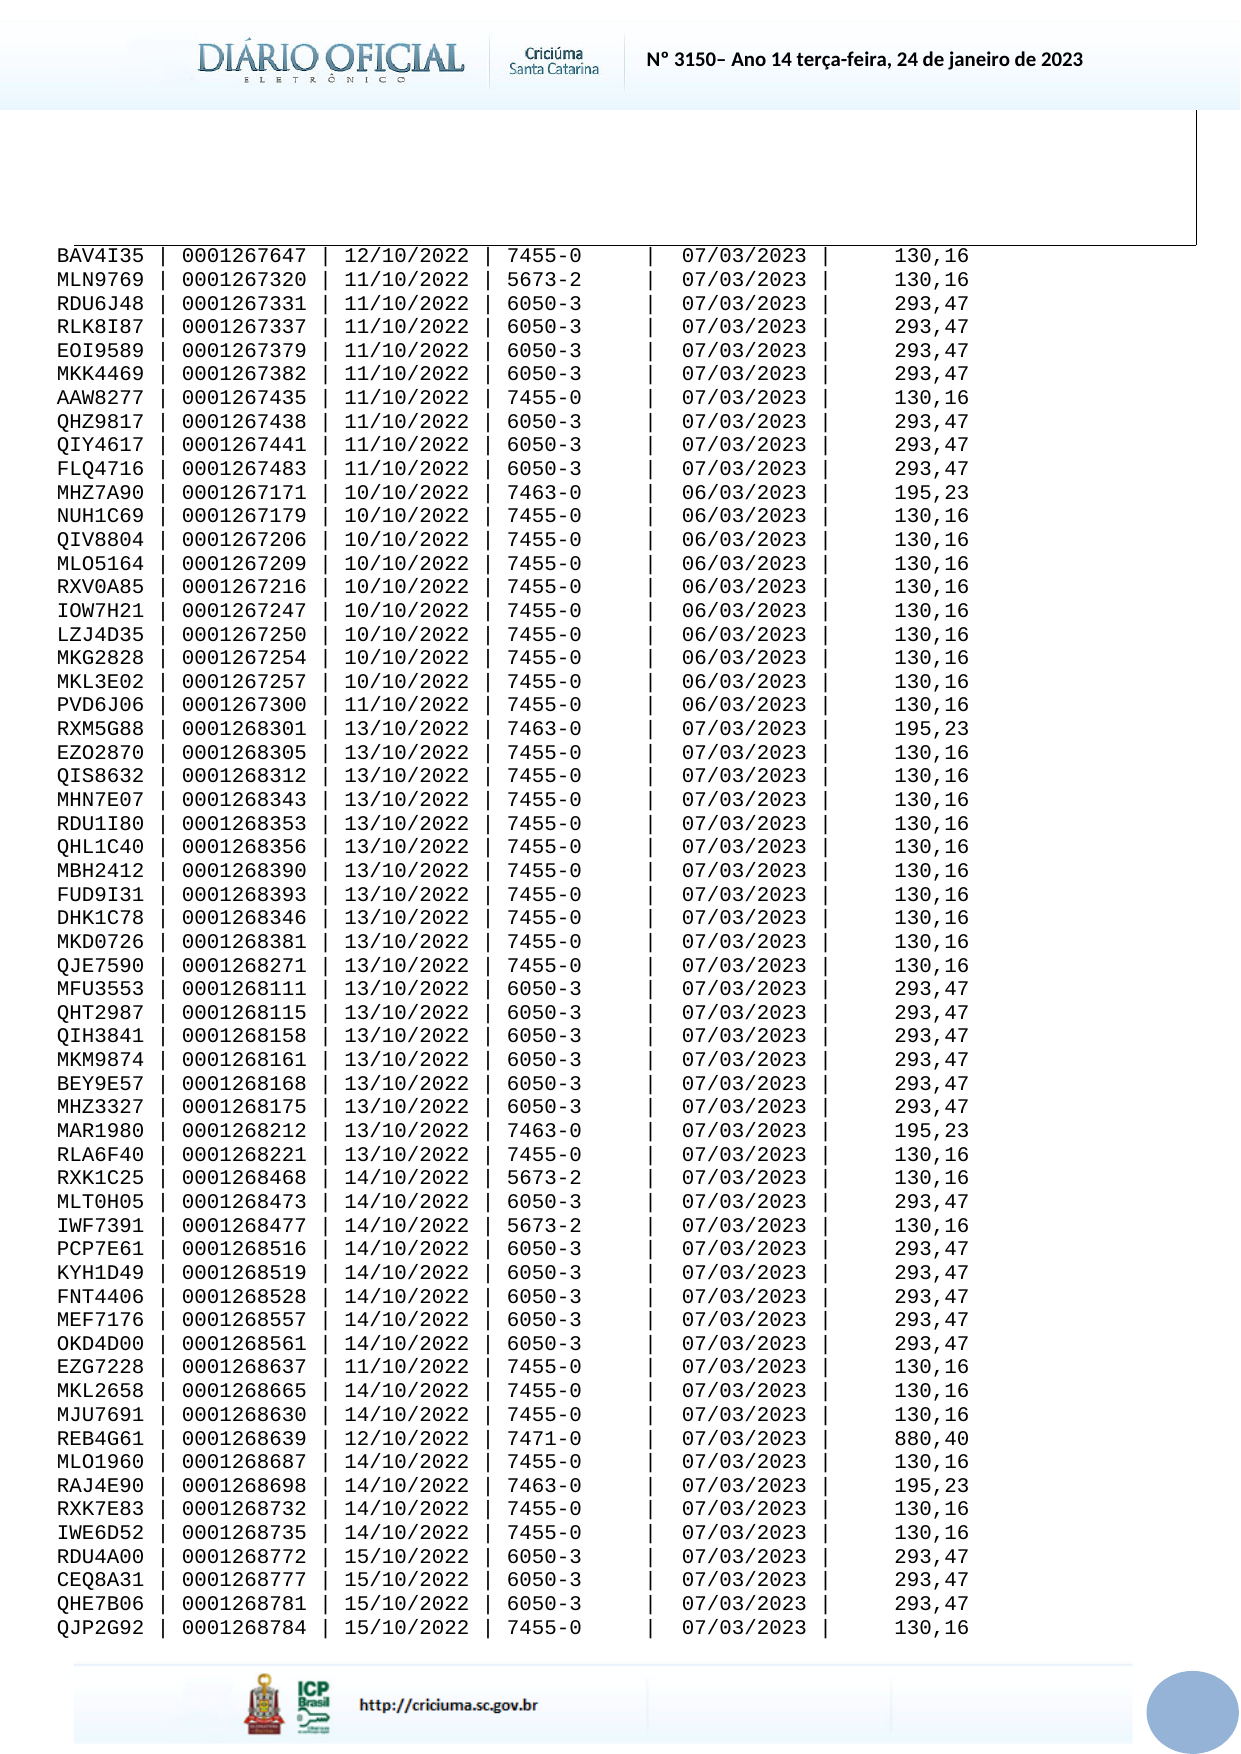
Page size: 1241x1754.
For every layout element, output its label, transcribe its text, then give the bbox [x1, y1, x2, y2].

text MBH2412 | 0001268390 | 13/10/2022 | 7455-0 | 07/03/2023 | 130,16 [44, 860, 1196, 884]
text MJU7691 | 0001268630 | 14/10/2022 | 7455-0 | 07/03/2023 | 130,16 [44, 1404, 1196, 1427]
text OKD4D00 | 0001268561 | 14/10/2022 | 6050-3 | 07/03/2023 | 293,47 [44, 1333, 1196, 1357]
text MLT0H05 | 0001268473 | 14/10/2022 | 6050-3 | 07/03/2023 | 293,47 [44, 1191, 1196, 1215]
text RDU6J48 | 0001267331 | 11/10/2022 | 6050-3 | 07/03/2023 | 293,47 [44, 292, 1196, 316]
text KYH1D49 | 0001268519 | 14/10/2022 | 6050-3 | 07/03/2023 | 293,47 [44, 1262, 1196, 1286]
text MHN7E07 | 0001268343 | 13/10/2022 | 7455-0 | 07/03/2023 | 130,16 [44, 789, 1196, 813]
text QIY4617 | 0001267441 | 11/10/2022 | 6050-3 | 07/03/2023 | 293,47 [44, 434, 1196, 458]
text PCP7E61 | 0001268516 | 14/10/2022 | 6050-3 | 07/03/2023 | 293,47 [44, 1238, 1196, 1262]
text QHE7B06 | 0001268781 | 15/10/2022 | 6050-3 | 07/03/2023 | 293,47 [44, 1593, 1196, 1617]
text MKD0726 | 0001268381 | 13/10/2022 | 7455-0 | 07/03/2023 | 130,16 [44, 931, 1196, 954]
text RXV0A85 | 0001267216 | 10/10/2022 | 7455-0 | 06/03/2023 | 130,16 [44, 576, 1196, 600]
text MAR1980 | 0001268212 | 13/10/2022 | 7463-0 | 07/03/2023 | 195,23 [44, 1120, 1196, 1144]
text REB4G61 | 0001268639 | 12/10/2022 | 7471-0 | 07/03/2023 | 880,40 [44, 1427, 1196, 1451]
text MKK4469 | 0001267382 | 11/10/2022 | 6050-3 | 07/03/2023 | 293,47 [44, 363, 1196, 387]
text RXK7E83 | 0001268732 | 14/10/2022 | 7455-0 | 07/03/2023 | 130,16 [44, 1498, 1196, 1522]
text RAJ4E90 | 0001268698 | 14/10/2022 | 7463-0 | 07/03/2023 | 195,23 [44, 1475, 1196, 1498]
text AAW8277 | 0001267435 | 11/10/2022 | 7455-0 | 07/03/2023 | 130,16 [44, 387, 1196, 411]
text RDU4A00 | 0001268772 | 15/10/2022 | 6050-3 | 07/03/2023 | 293,47 [44, 1546, 1196, 1569]
text MLO5164 | 0001267209 | 10/10/2022 | 7455-0 | 06/03/2023 | 130,16 [44, 553, 1196, 576]
text MKL3E02 | 0001267257 | 10/10/2022 | 7455-0 | 06/03/2023 | 130,16 [44, 671, 1196, 694]
text RLA6F40 | 0001268221 | 13/10/2022 | 7455-0 | 07/03/2023 | 130,16 [44, 1144, 1196, 1167]
text CEQ8A31 | 0001268777 | 15/10/2022 | 6050-3 | 07/03/2023 | 293,47 [44, 1569, 1196, 1593]
text NUH1C69 | 0001267179 | 10/10/2022 | 7455-0 | 06/03/2023 | 130,16 [44, 505, 1196, 529]
text RXK1C25 | 0001268468 | 14/10/2022 | 5673-2 | 07/03/2023 | 130,16 [44, 1167, 1196, 1191]
text QHL1C40 | 0001268356 | 13/10/2022 | 7455-0 | 07/03/2023 | 130,16 [44, 836, 1196, 860]
text QHT2987 | 0001268115 | 13/10/2022 | 6050-3 | 07/03/2023 | 293,47 [44, 1002, 1196, 1026]
text FLQ4716 | 0001267483 | 11/10/2022 | 6050-3 | 07/03/2023 | 293,47 [44, 458, 1196, 482]
text QJP2G92 | 0001268784 | 15/10/2022 | 7455-0 | 07/03/2023 | 130,16 [44, 1617, 1196, 1640]
text BAV4I35 | 0001267647 | 12/10/2022 | 7455-0 | 07/03/2023 | 130,16 [44, 245, 1196, 269]
text FNT4406 | 0001268528 | 14/10/2022 | 6050-3 | 07/03/2023 | 293,47 [44, 1286, 1196, 1309]
text MFU3553 | 0001268111 | 13/10/2022 | 6050-3 | 07/03/2023 | 293,47 [44, 978, 1196, 1002]
text MKL2658 | 0001268665 | 14/10/2022 | 7455-0 | 07/03/2023 | 130,16 [44, 1380, 1196, 1404]
text QIV8804 | 0001267206 | 10/10/2022 | 7455-0 | 06/03/2023 | 130,16 [44, 529, 1196, 553]
text IWF7391 | 0001268477 | 14/10/2022 | 5673-2 | 07/03/2023 | 130,16 [44, 1215, 1196, 1238]
text QJE7590 | 0001268271 | 13/10/2022 | 7455-0 | 07/03/2023 | 130,16 [44, 954, 1196, 978]
text MEF7176 | 0001268557 | 14/10/2022 | 6050-3 | 07/03/2023 | 293,47 [44, 1309, 1196, 1333]
text QIS8632 | 0001268312 | 13/10/2022 | 7455-0 | 07/03/2023 | 130,16 [44, 765, 1196, 789]
text EOI9589 | 0001267379 | 11/10/2022 | 6050-3 | 07/03/2023 | 293,47 [44, 340, 1196, 363]
text MHZ3327 | 0001268175 | 13/10/2022 | 6050-3 | 07/03/2023 | 293,47 [44, 1096, 1196, 1120]
text MLO1960 | 0001268687 | 14/10/2022 | 7455-0 | 07/03/2023 | 130,16 [44, 1451, 1196, 1475]
text IWE6D52 | 0001268735 | 14/10/2022 | 7455-0 | 07/03/2023 | 130,16 [44, 1522, 1196, 1546]
text MKM9874 | 0001268161 | 13/10/2022 | 6050-3 | 07/03/2023 | 293,47 [44, 1049, 1196, 1073]
text BEY9E57 | 0001268168 | 13/10/2022 | 6050-3 | 07/03/2023 | 293,47 [44, 1073, 1196, 1096]
text RXM5G88 | 0001268301 | 13/10/2022 | 7463-0 | 07/03/2023 | 195,23 [44, 718, 1196, 742]
text QIH3841 | 0001268158 | 13/10/2022 | 6050-3 | 07/03/2023 | 293,47 [44, 1026, 1196, 1049]
text RLK8I87 | 0001267337 | 11/10/2022 | 6050-3 | 07/03/2023 | 293,47 [44, 316, 1196, 340]
text MLN9769 | 0001267320 | 11/10/2022 | 5673-2 | 07/03/2023 | 130,16 [44, 269, 1196, 292]
text EZO2870 | 0001268305 | 13/10/2022 | 7455-0 | 07/03/2023 | 130,16 [44, 742, 1196, 765]
text PVD6J06 | 0001267300 | 11/10/2022 | 7455-0 | 06/03/2023 | 130,16 [44, 694, 1196, 718]
text LZJ4D35 | 0001267250 | 10/10/2022 | 7455-0 | 06/03/2023 | 130,16 [44, 623, 1196, 647]
text MKG2828 | 0001267254 | 10/10/2022 | 7455-0 | 06/03/2023 | 130,16 [44, 647, 1196, 671]
text EZG7228 | 0001268637 | 11/10/2022 | 7455-0 | 07/03/2023 | 130,16 [44, 1357, 1196, 1380]
text MHZ7A90 | 0001267171 | 10/10/2022 | 7463-0 | 06/03/2023 | 195,23 [44, 482, 1196, 505]
text FUD9I31 | 0001268393 | 13/10/2022 | 7455-0 | 07/03/2023 | 130,16 [44, 884, 1196, 907]
text DHK1C78 | 0001268346 | 13/10/2022 | 7455-0 | 07/03/2023 | 130,16 [44, 907, 1196, 931]
text QHZ9817 | 0001267438 | 11/10/2022 | 6050-3 | 07/03/2023 | 293,47 [44, 411, 1196, 434]
text IOW7H21 | 0001267247 | 10/10/2022 | 7455-0 | 06/03/2023 | 130,16 [44, 600, 1196, 623]
text RDU1I80 | 0001268353 | 13/10/2022 | 7455-0 | 07/03/2023 | 130,16 [44, 813, 1196, 836]
